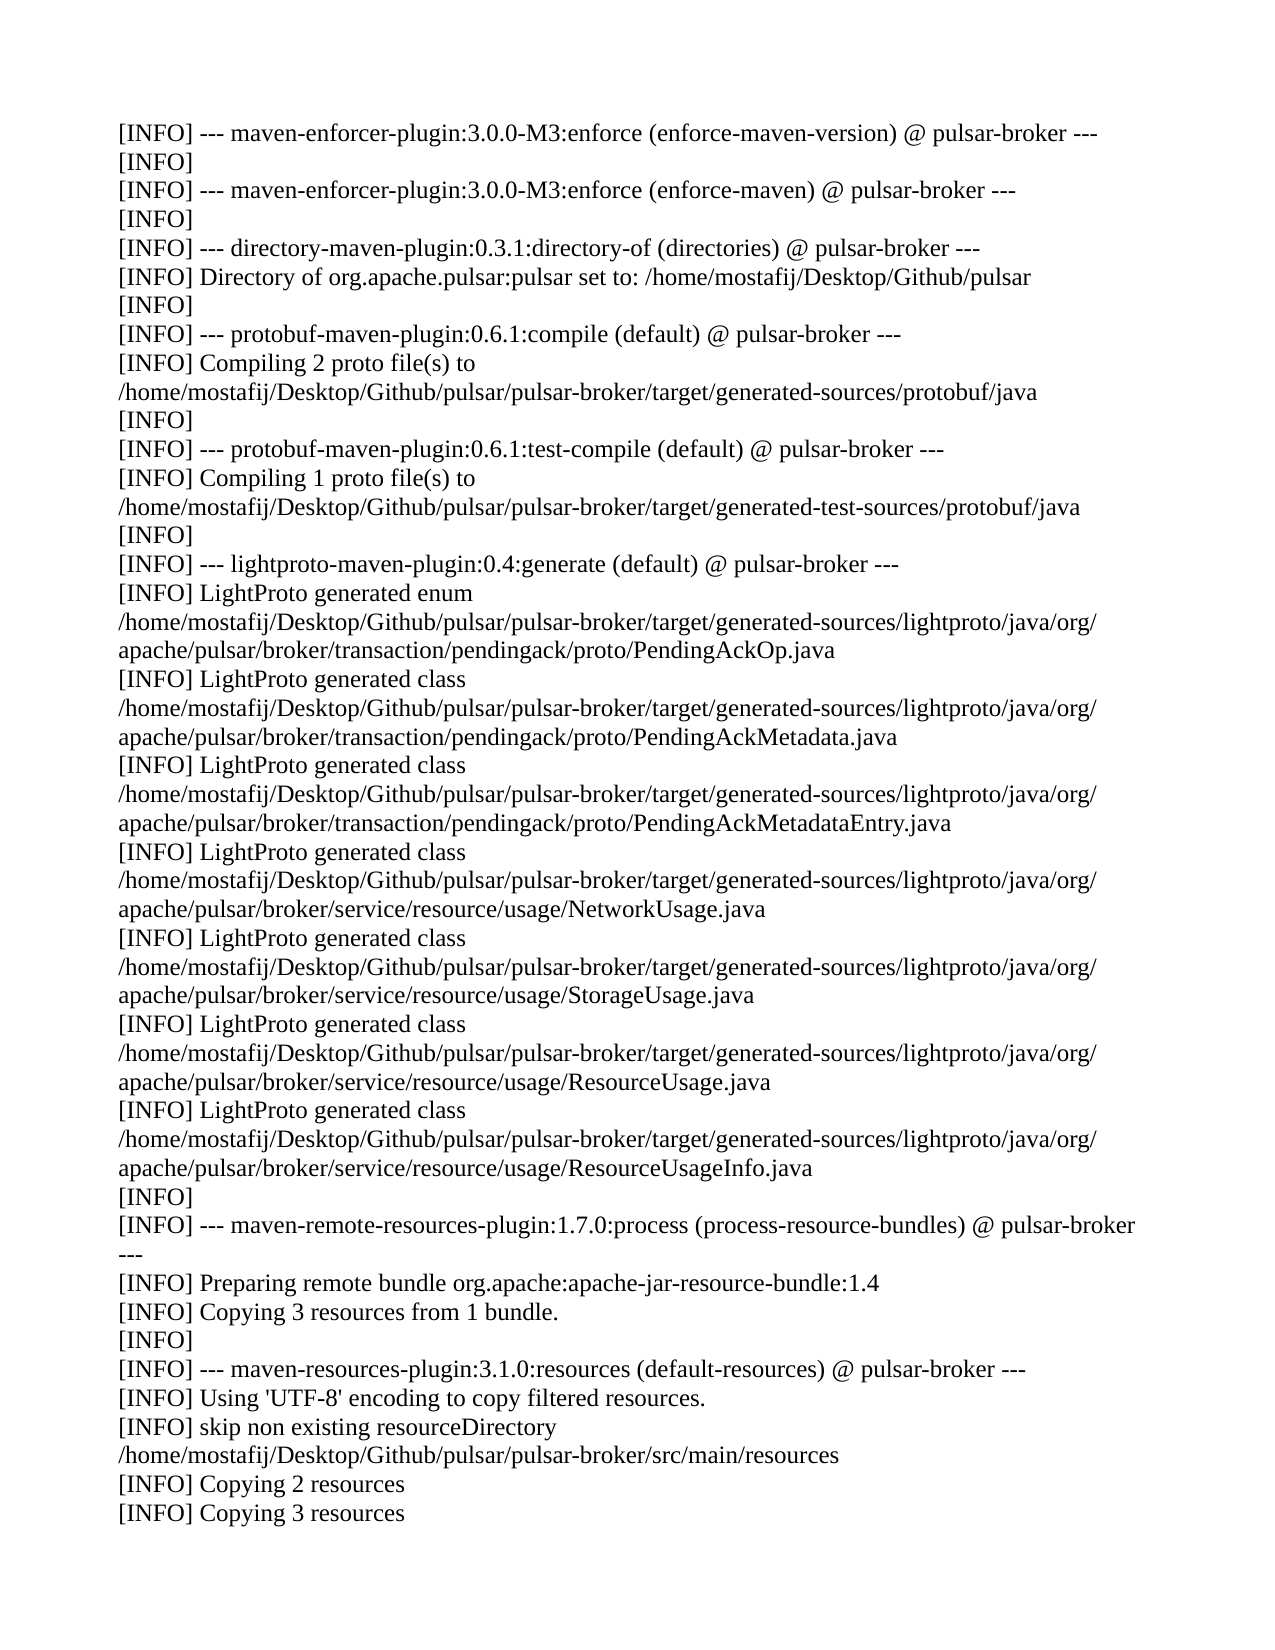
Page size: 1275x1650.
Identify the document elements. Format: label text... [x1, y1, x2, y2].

text [INFO] --- maven-resources-plugin:3.1.0:resources (default-resources) @ pulsar-broker --- [118, 1354, 1157, 1383]
text [INFO] --- maven-remote-resources-plugin:1.7.0:process (process-resource-bundles) @ pulsar-broker --- [118, 1211, 1157, 1268]
text [INFO] LightProto generated enum /home/mostafij/Desktop/Github/pulsar/pulsar-broker/target/generated-sources/lightproto/java/org/apache/pulsar/broker/transaction/pendingack/proto/PendingAckOp.java [118, 578, 1157, 664]
text [INFO] [118, 1182, 1157, 1211]
text [INFO] Copying 3 resources [118, 1498, 1157, 1527]
text [INFO] [118, 406, 1157, 434]
text [INFO] LightProto generated class /home/mostafij/Desktop/Github/pulsar/pulsar-broker/target/generated-sources/lightproto/java/org/apache/pulsar/broker/service/resource/usage/ResourceUsageInfo.java [118, 1096, 1157, 1182]
text [INFO] --- maven-enforcer-plugin:3.0.0-M3:enforce (enforce-maven-version) @ pulsar-broker --- [118, 118, 1157, 147]
text [INFO] --- protobuf-maven-plugin:0.6.1:test-compile (default) @ pulsar-broker --- [118, 434, 1157, 463]
text [INFO] LightProto generated class /home/mostafij/Desktop/Github/pulsar/pulsar-broker/target/generated-sources/lightproto/java/org/apache/pulsar/broker/service/resource/usage/ResourceUsage.java [118, 1009, 1157, 1096]
text [INFO] Directory of org.apache.pulsar:pulsar set to: /home/mostafij/Desktop/Github/pulsar [118, 262, 1157, 291]
text [INFO] --- lightproto-maven-plugin:0.4:generate (default) @ pulsar-broker --- [118, 549, 1157, 578]
text [INFO] Copying 2 resources [118, 1469, 1157, 1498]
text [INFO] LightProto generated class /home/mostafij/Desktop/Github/pulsar/pulsar-broker/target/generated-sources/lightproto/java/org/apache/pulsar/broker/service/resource/usage/StorageUsage.java [118, 923, 1157, 1009]
text [INFO] [118, 291, 1157, 319]
text [INFO] skip non existing resourceDirectory /home/mostafij/Desktop/Github/pulsar/pulsar-broker/src/main/resources [118, 1412, 1157, 1469]
text [INFO] Compiling 2 proto file(s) to /home/mostafij/Desktop/Github/pulsar/pulsar-broker/target/generated-sources/protobuf/java [118, 348, 1157, 406]
text [INFO] --- maven-enforcer-plugin:3.0.0-M3:enforce (enforce-maven) @ pulsar-broker --- [118, 176, 1157, 204]
text [INFO] Preparing remote bundle org.apache:apache-jar-resource-bundle:1.4 [118, 1268, 1157, 1297]
text [INFO] LightProto generated class /home/mostafij/Desktop/Github/pulsar/pulsar-broker/target/generated-sources/lightproto/java/org/apache/pulsar/broker/service/resource/usage/NetworkUsage.java [118, 837, 1157, 923]
text [INFO] [118, 521, 1157, 549]
text [INFO] Using 'UTF-8' encoding to copy filtered resources. [118, 1383, 1157, 1412]
text [INFO] --- directory-maven-plugin:0.3.1:directory-of (directories) @ pulsar-broker --- [118, 233, 1157, 262]
text [INFO] Compiling 1 proto file(s) to /home/mostafij/Desktop/Github/pulsar/pulsar-broker/target/generated-test-sources/protobuf/java [118, 463, 1157, 521]
text [INFO] --- protobuf-maven-plugin:0.6.1:compile (default) @ pulsar-broker --- [118, 319, 1157, 348]
text [INFO] LightProto generated class /home/mostafij/Desktop/Github/pulsar/pulsar-broker/target/generated-sources/lightproto/java/org/apache/pulsar/broker/transaction/pendingack/proto/PendingAckMetadata.java [118, 664, 1157, 751]
text [INFO] Copying 3 resources from 1 bundle. [118, 1297, 1157, 1326]
text [INFO] [118, 147, 1157, 176]
text [INFO] [118, 1326, 1157, 1354]
text [INFO] LightProto generated class /home/mostafij/Desktop/Github/pulsar/pulsar-broker/target/generated-sources/lightproto/java/org/apache/pulsar/broker/transaction/pendingack/proto/PendingAckMetadataEntry.java [118, 751, 1157, 837]
text [INFO] [118, 204, 1157, 233]
